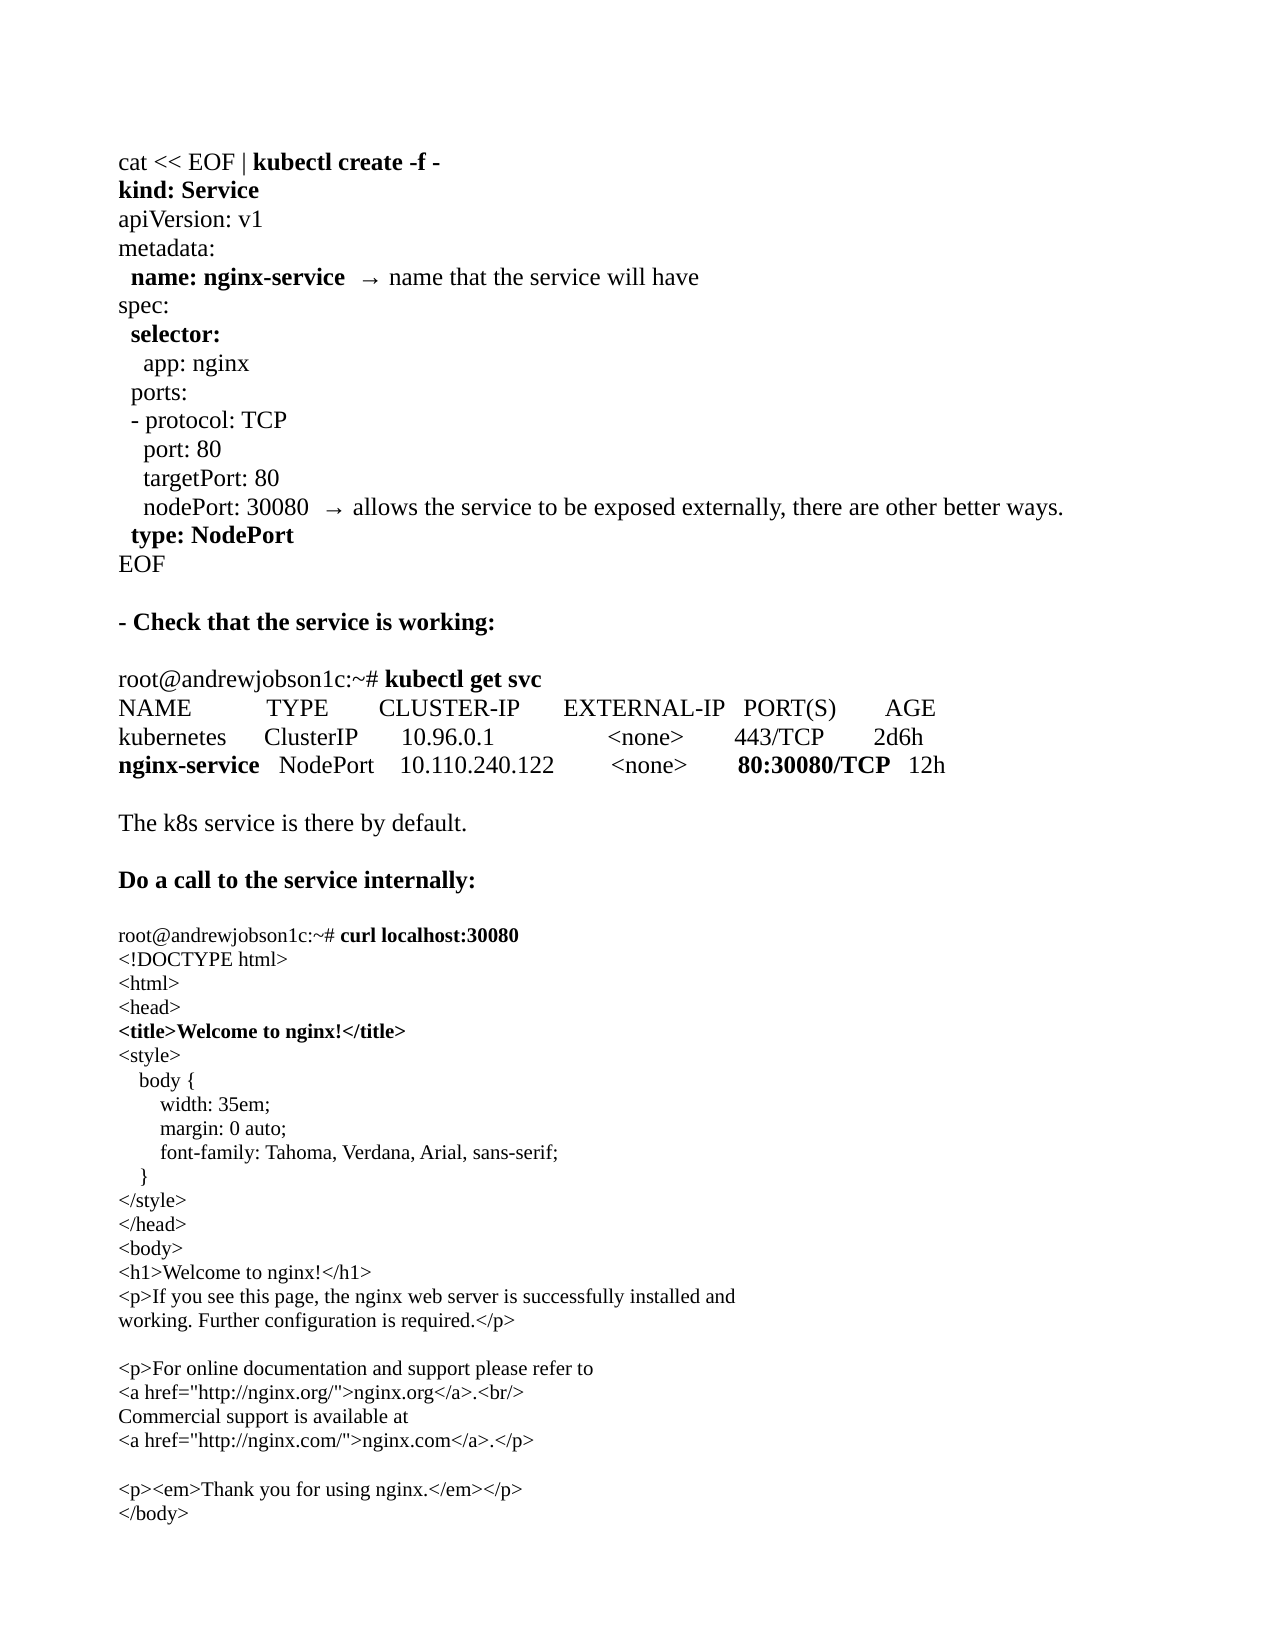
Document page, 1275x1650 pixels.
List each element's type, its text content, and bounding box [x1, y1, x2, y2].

text body { [118, 1067, 1157, 1092]
text nodePort: 30080 → allows the service to be exposed externally, there are other better ways. [118, 492, 1157, 521]
text <p>If you see this page, the nginx web server is successfully installed and [118, 1284, 1157, 1308]
text apiVersion: v1 [118, 204, 1157, 233]
text ports: [118, 377, 1157, 406]
text font-family: Tahoma, Verdana, Arial, sans-serif; [118, 1140, 1157, 1164]
text selector: [118, 319, 1157, 348]
text type: NodePort [118, 521, 1157, 549]
text The k8s service is there by default. [118, 808, 1157, 837]
text working. Further configuration is required.</p> [118, 1308, 1157, 1332]
text kind: Service [118, 176, 1157, 204]
text targetPort: 80 [118, 463, 1157, 492]
text <html> [118, 971, 1157, 995]
text <a href="http://nginx.com/">nginx.com</a>.</p> [118, 1428, 1157, 1452]
text app: nginx [118, 348, 1157, 377]
text } [118, 1164, 1157, 1188]
text <body> [118, 1236, 1157, 1260]
text kubernetes ClusterIP 10.96.0.1 <none> 443/TCP 2d6h [118, 722, 1157, 751]
text NAME TYPE CLUSTER-IP EXTERNAL-IP PORT(S) AGE [118, 693, 1157, 722]
text <p>For online documentation and support please refer to [118, 1356, 1157, 1380]
text <!DOCTYPE html> [118, 947, 1157, 971]
text EOF [118, 549, 1157, 578]
text Commercial support is available at [118, 1404, 1157, 1428]
text name: nginx-service → name that the service will have [118, 262, 1157, 291]
text margin: 0 auto; [118, 1116, 1157, 1140]
text cat << EOF | kubectl create -f - [118, 147, 1157, 176]
text Do a call to the service internally: [118, 866, 1157, 894]
text - Check that the service is working: [118, 607, 1157, 636]
text metadata: [118, 233, 1157, 262]
text <a href="http://nginx.org/">nginx.org</a>.<br/> [118, 1380, 1157, 1404]
text </style> [118, 1188, 1157, 1212]
text </head> [118, 1212, 1157, 1236]
text <p><em>Thank you for using nginx.</em></p> [118, 1477, 1157, 1501]
text <style> [118, 1043, 1157, 1067]
text <h1>Welcome to nginx!</h1> [118, 1260, 1157, 1284]
text <title>Welcome to nginx!</title> [118, 1019, 1157, 1043]
text - protocol: TCP [118, 406, 1157, 434]
text nginx-service NodePort 10.110.240.122 <none> 80:30080/TCP 12h [118, 751, 1157, 779]
text root@andrewjobson1c:~# kubectl get svc [118, 664, 1157, 693]
text width: 35em; [118, 1092, 1157, 1116]
text port: 80 [118, 434, 1157, 463]
text <head> [118, 995, 1157, 1019]
text root@andrewjobson1c:~# curl localhost:30080 [118, 923, 1157, 947]
text </body> [118, 1501, 1157, 1525]
text spec: [118, 291, 1157, 319]
